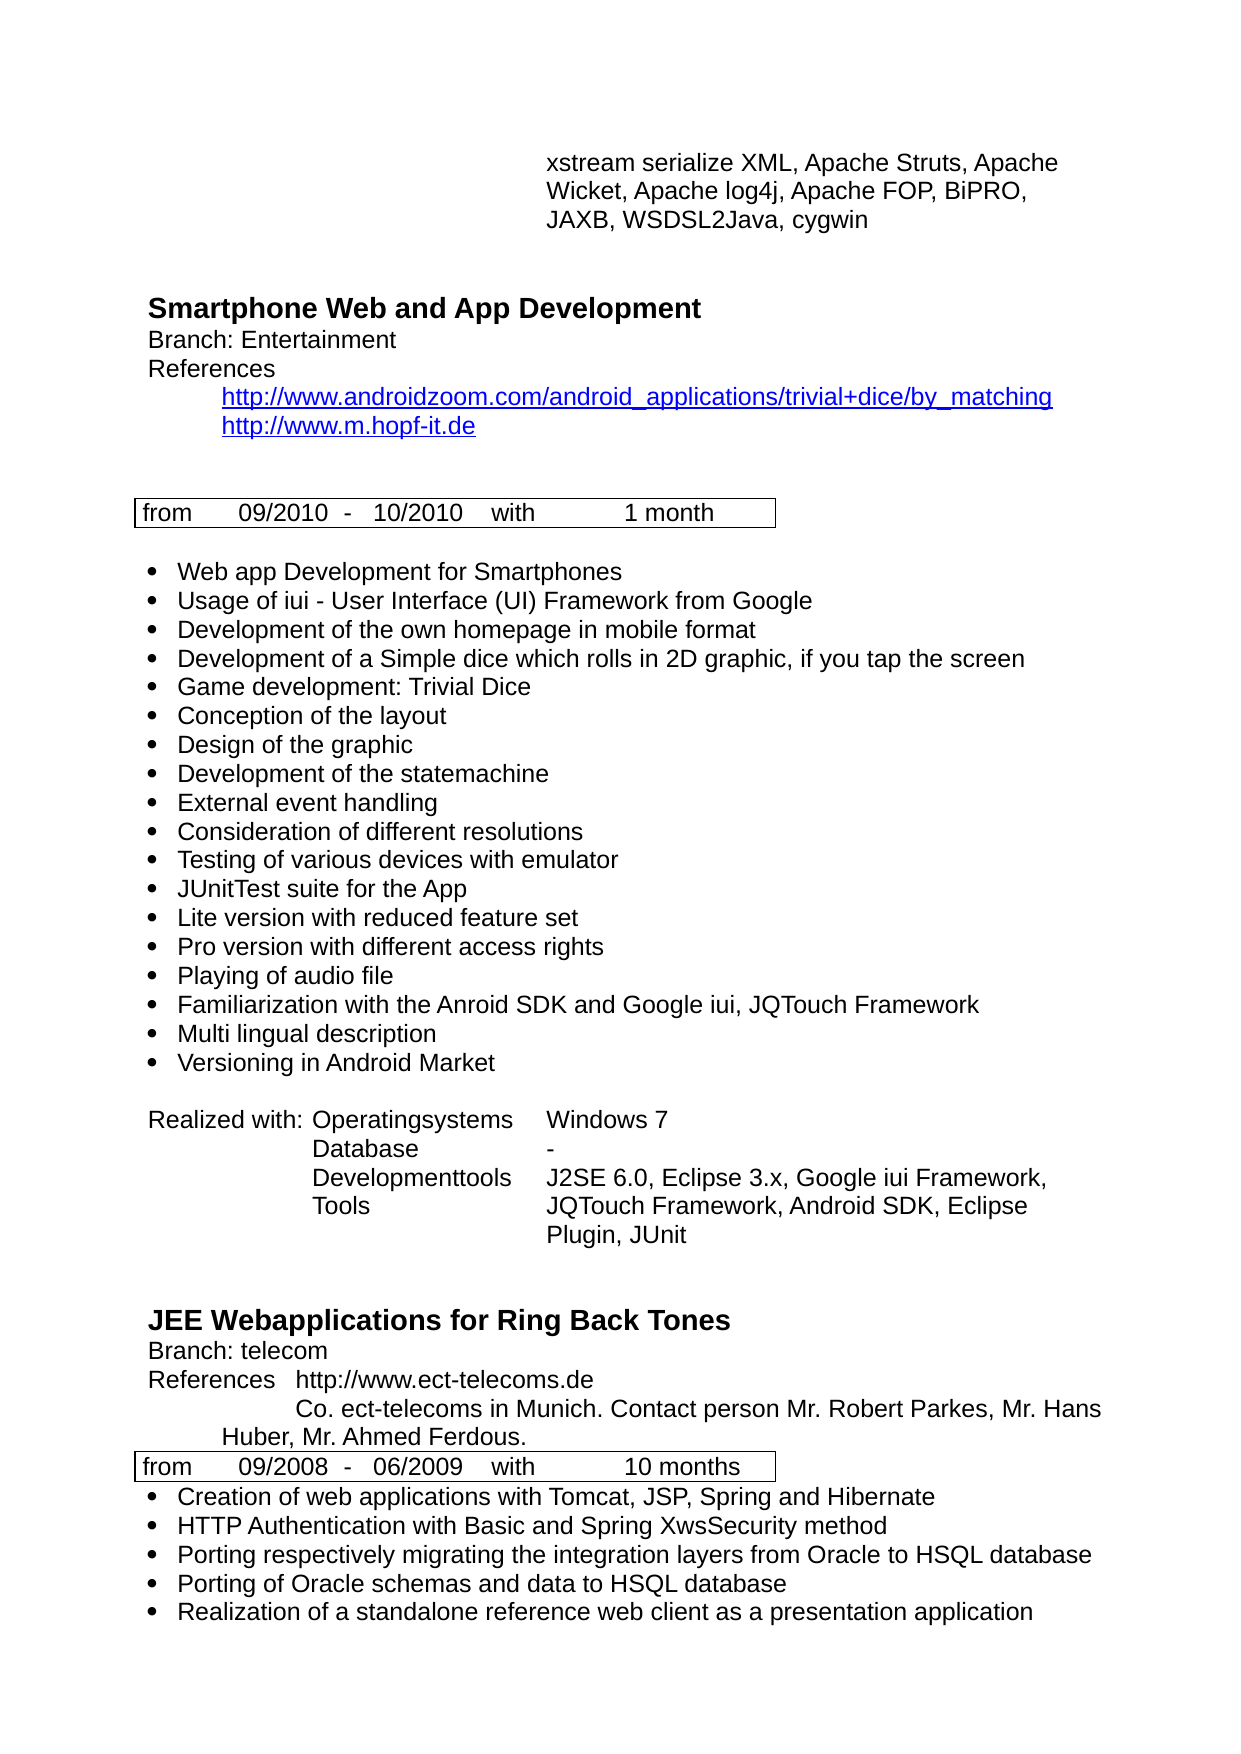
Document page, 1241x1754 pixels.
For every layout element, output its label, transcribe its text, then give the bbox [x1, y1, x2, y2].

list Development of the own homepage in mobile format [148, 615, 1104, 643]
list Development of a Simple dice which rolls in 2D graphic, if you tap the screen [148, 643, 1104, 672]
text Smartphone Web and App Development [148, 291, 1104, 325]
text References http://www.androidzoom.com/android_applications/trivial+dice/by_matching [148, 354, 1104, 411]
table_header - [336, 499, 366, 527]
text Branch: telecom [148, 1336, 1104, 1365]
table_header 1 month [617, 499, 775, 527]
text Co. ect-telecoms in Munich. Contact person Mr. Robert Parkes, Mr. Hans Huber, Mr. Ahmed Ferdous. [221, 1394, 1104, 1451]
table_header Operatingsystems [309, 1105, 543, 1134]
list Porting respectively migrating the integration layers from Oracle to HSQL database [148, 1540, 1104, 1568]
table_header from [136, 499, 231, 527]
table_header 09/2010 [231, 499, 336, 527]
table_header 10 months [617, 1452, 775, 1481]
table_header with [484, 1452, 617, 1481]
table_header 06/2009 [366, 1452, 484, 1481]
list Multi lingual description [148, 1019, 1104, 1047]
table_cell [145, 148, 309, 234]
list Versioning in Android Market [148, 1047, 1104, 1076]
list Lite version with reduced feature set [148, 903, 1104, 932]
table_header - [336, 1452, 366, 1481]
table_cell xstream serialize XML, Apache Struts, Apache Wicket, Apache log4j, Apache FOP, BiPRO, JAXB, WSDSL2Java, cygwin [543, 148, 1089, 234]
table_cell Database [309, 1134, 543, 1163]
list Consideration of different resolutions [148, 817, 1104, 846]
list Realization of a standalone reference web client as a presentation application [148, 1597, 1104, 1626]
table_header 10/2010 [366, 499, 484, 527]
list Web app Development for Smartphones [148, 557, 1104, 586]
table_cell [145, 1163, 309, 1249]
table_cell Developmenttools Tools [309, 1163, 543, 1249]
list Game development: Trivial Dice [148, 672, 1104, 701]
list Conception of the layout [148, 701, 1104, 730]
list Usage of iui - User Interface (UI) Framework from Google [148, 586, 1104, 615]
text References http://www.ect-telecoms.de [148, 1365, 1104, 1394]
list Familiarization with the Anroid SDK and Google iui, JQTouch Framework [148, 990, 1104, 1019]
table_cell [309, 148, 543, 234]
list External event handling [148, 788, 1104, 817]
list Playing of audio file [148, 961, 1104, 990]
table_cell J2SE 6.0, Eclipse 3.x, Google iui Framework, JQTouch Framework, Android SDK, Eclipse Plugin, JUnit [543, 1163, 1089, 1249]
list Pro version with different access rights [148, 932, 1104, 961]
list HTTP Authentication with Basic and Spring XwsSecurity method [148, 1511, 1104, 1540]
text Branch: Entertainment [148, 325, 1104, 354]
text http://www.m.hopf-it.de [148, 411, 1104, 440]
list JUnitTest suite for the App [148, 874, 1104, 903]
subtitle JEE Webapplications for Ring Back Tones [148, 1303, 1104, 1336]
list Porting of Oracle schemas and data to HSQL database [148, 1568, 1104, 1597]
list Design of the graphic [148, 730, 1104, 759]
table_header Realized with: [145, 1105, 309, 1134]
list Creation of web applications with Tomcat, JSP, Spring and Hibernate [148, 1482, 1104, 1511]
table_header with [484, 499, 617, 527]
list Testing of various devices with emulator [148, 846, 1104, 874]
table_cell - [543, 1134, 1089, 1163]
list Development of the statemachine [148, 759, 1104, 788]
table_cell [145, 1134, 309, 1163]
table_header 09/2008 [231, 1452, 336, 1481]
table_header Windows 7 [543, 1105, 1089, 1134]
table_header from [136, 1452, 231, 1481]
